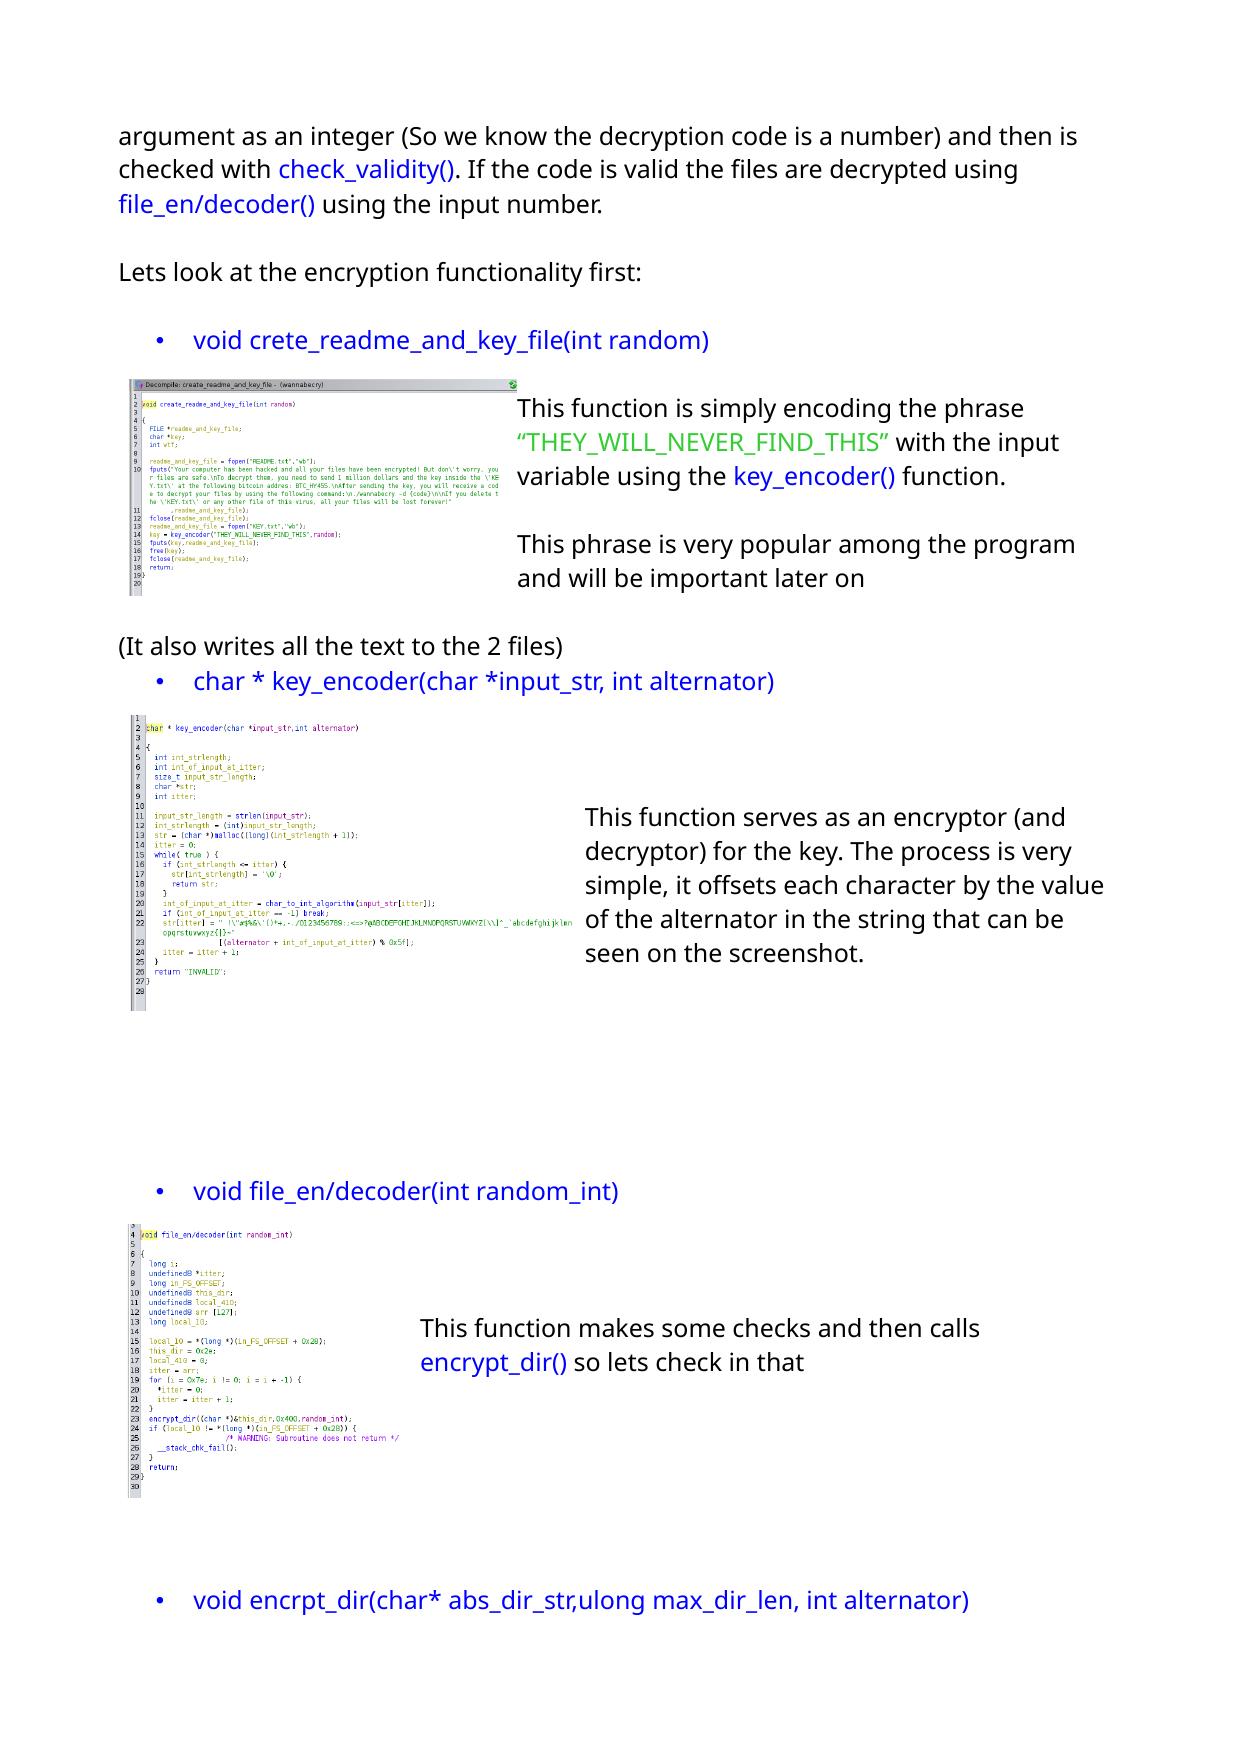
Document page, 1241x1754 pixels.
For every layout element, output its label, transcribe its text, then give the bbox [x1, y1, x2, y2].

list void file_en/decoder(int random_int) [156, 1174, 1122, 1208]
text (It also writes all the text to the 2 files) [118, 629, 1122, 663]
list void encrpt_dir(char* abs_dir_str,ulong max_dir_len, int alternator) [156, 1583, 1122, 1617]
list void crete_readme_and_key_file(int random) [156, 322, 1122, 357]
picture [356, 1224, 420, 1365]
picture [481, 379, 517, 474]
text Lets look at the encryption functionality first: [118, 254, 1122, 288]
text This function serves as an encryptor (and decryptor) for the key. The process is very simple, it offsets each character by the value of the alternator in the string that can be seen on the screenshot. [118, 799, 1122, 970]
picture [539, 715, 585, 862]
text This phrase is very popular among the program and will be important later on [118, 527, 1122, 595]
list char * key_encoder(char *input_str, int alternator) [156, 663, 1122, 697]
text This function is simply encoding the phrase “THEY_WILL_NEVER_FIND_THIS” with the input variable using the key_encoder() function. [118, 391, 1122, 493]
text This function makes some checks and then calls encrypt_dir() so lets check in that [118, 1310, 1122, 1378]
text argument as an integer (So we know the decryption code is a number) and then is checked with check_validity(). If the code is valid the files are decrypted using file_en/decoder() using the input number. [118, 118, 1122, 220]
